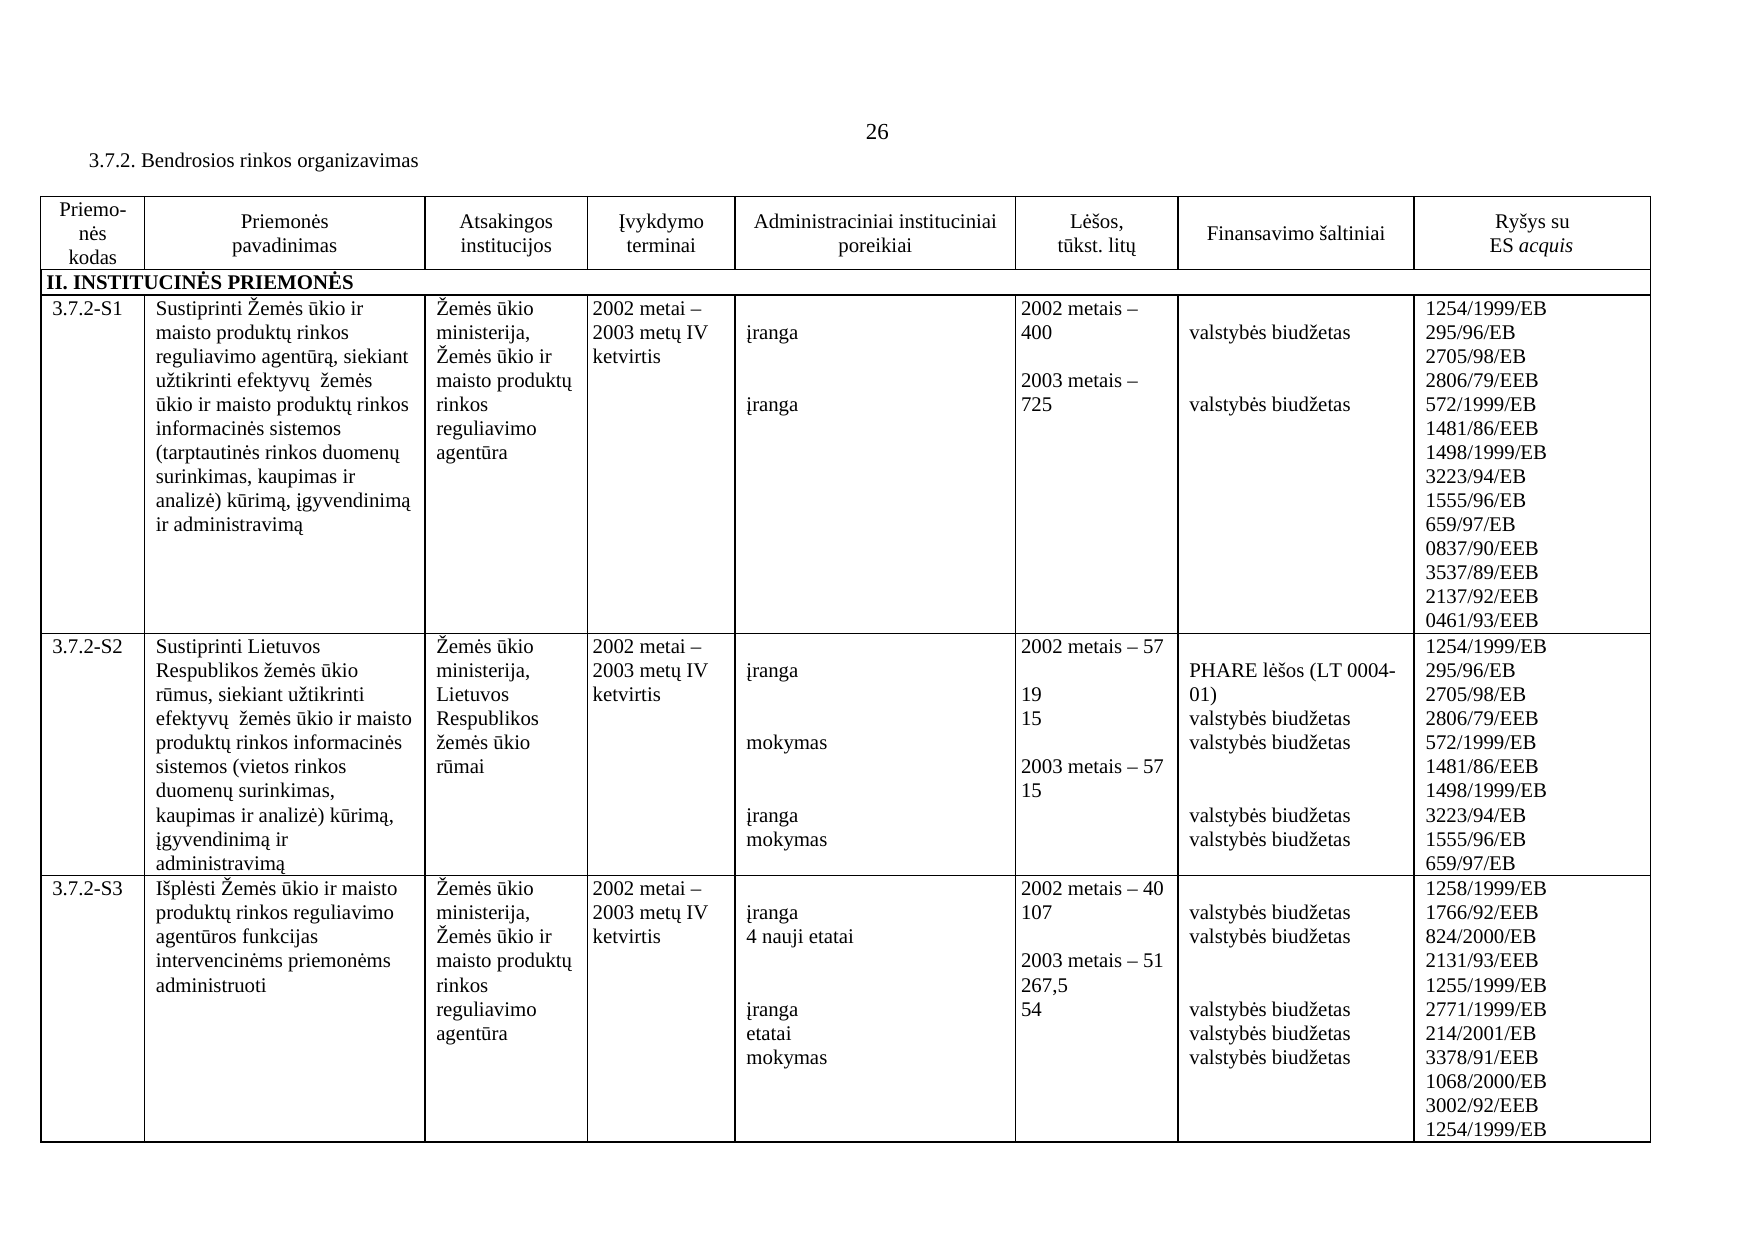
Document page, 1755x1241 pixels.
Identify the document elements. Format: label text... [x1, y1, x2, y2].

table_cell 3.7.2-S1 [42, 296, 144, 632]
subtitle 3.7.2. Bendrosios rinkos organizavimas [89, 148, 1666, 172]
table_cell įranga 4 nauji etatai įranga etatai mokymas [736, 876, 1015, 1141]
table_cell 2002 metais – 57 19 15 2003 metais – 57 15 [1016, 634, 1177, 875]
table_cell valstybės biudžetas valstybės biudžetas [1179, 296, 1413, 632]
table_header Atsakingos institucijos [426, 197, 587, 269]
table_header Priemonės pavadinimas [145, 197, 424, 269]
table_header Lėšos, tūkst. litų [1016, 197, 1177, 269]
table_cell II. Institucinės priemonės [42, 270, 1650, 294]
table_cell PHARE lėšos (LT 0004-01) valstybės biudžetas valstybės biudžetas valstybės biudžetas valstybės biudžetas [1179, 634, 1413, 875]
table_cell 1254/1999/EB 295/96/EB 2705/98/EB 2806/79/EEB 572/1999/EB 1481/86/EEB 1498/1999/EB 3223/94/EB 1555/96/EB 659/97/EB [1415, 634, 1650, 875]
table_header Administraciniai instituciniai poreikiai [736, 197, 1015, 269]
table_header Priemo-nės kodas [41, 197, 144, 269]
table_cell 1258/1999/EB 1766/92/EEB 824/2000/EB 2131/93/EEB 1255/1999/EB 2771/1999/EB 214/2001/EB 3378/91/EEB 1068/2000/EB 3002/92/EEB 1254/1999/EB [1415, 876, 1650, 1141]
table_cell Žemės ūkio ministerija, Lietuvos Respublikos žemės ūkio rūmai [426, 634, 587, 875]
table_cell 3.7.2-S3 [42, 876, 144, 1141]
table_cell 3.7.2-S2 [42, 634, 144, 875]
table_cell įranga įranga [736, 296, 1015, 632]
table_cell 2002 metais – 40 107 2003 metais – 51 267,5 54 [1016, 876, 1177, 1141]
table_cell valstybės biudžetas valstybės biudžetas valstybės biudžetas valstybės biudžetas valstybės biudžetas [1179, 876, 1413, 1141]
table_cell 2002 metai – 2003 metų IV ketvirtis [588, 634, 734, 875]
table_cell 2002 metai – 2003 metų IV ketvirtis [588, 876, 734, 1141]
table_header Įvykdymo terminai [588, 197, 734, 269]
table_header Ryšys su ES acquis [1415, 197, 1650, 269]
table_cell 2002 metai – 2003 metų IV ketvirtis [588, 296, 734, 632]
table_cell 1254/1999/EB 295/96/EB 2705/98/EB 2806/79/EEB 572/1999/EB 1481/86/EEB 1498/1999/EB 3223/94/EB 1555/96/EB 659/97/EB 0837/90/EEB 3537/89/EEB 2137/92/EEB 0461/93/EEB [1415, 296, 1650, 632]
table_cell Išplėsti Žemės ūkio ir maisto produktų rinkos reguliavimo agentūros funkcijas intervencinėms priemonėms administruoti [145, 876, 424, 1141]
table_cell Žemės ūkio ministerija, Žemės ūkio ir maisto produktų rinkos reguliavimo agentūra [426, 296, 587, 632]
table_header Finansavimo šaltiniai [1179, 197, 1413, 269]
table_cell įranga mokymas įranga mokymas [736, 634, 1015, 875]
table_cell Sustiprinti Lietuvos Respublikos žemės ūkio rūmus, siekiant užtikrinti efektyvų žemės ūkio ir maisto produktų rinkos informacinės sistemos (vietos rinkos duomenų surinkimas, kaupimas ir analizė) kūrimą, įgyvendinimą ir administravimą [145, 634, 424, 875]
table_cell Sustiprinti Žemės ūkio ir maisto produktų rinkos reguliavimo agentūrą, siekiant užtikrinti efektyvų žemės ūkio ir maisto produktų rinkos informacinės sistemos (tarptautinės rinkos duomenų surinkimas, kaupimas ir analizė) kūrimą, įgyvendinimą ir administravimą [145, 296, 424, 632]
table_cell 2002 metais – 400 2003 metais – 725 [1016, 296, 1177, 632]
table_cell Žemės ūkio ministerija, Žemės ūkio ir maisto produktų rinkos reguliavimo agentūra [426, 876, 587, 1141]
